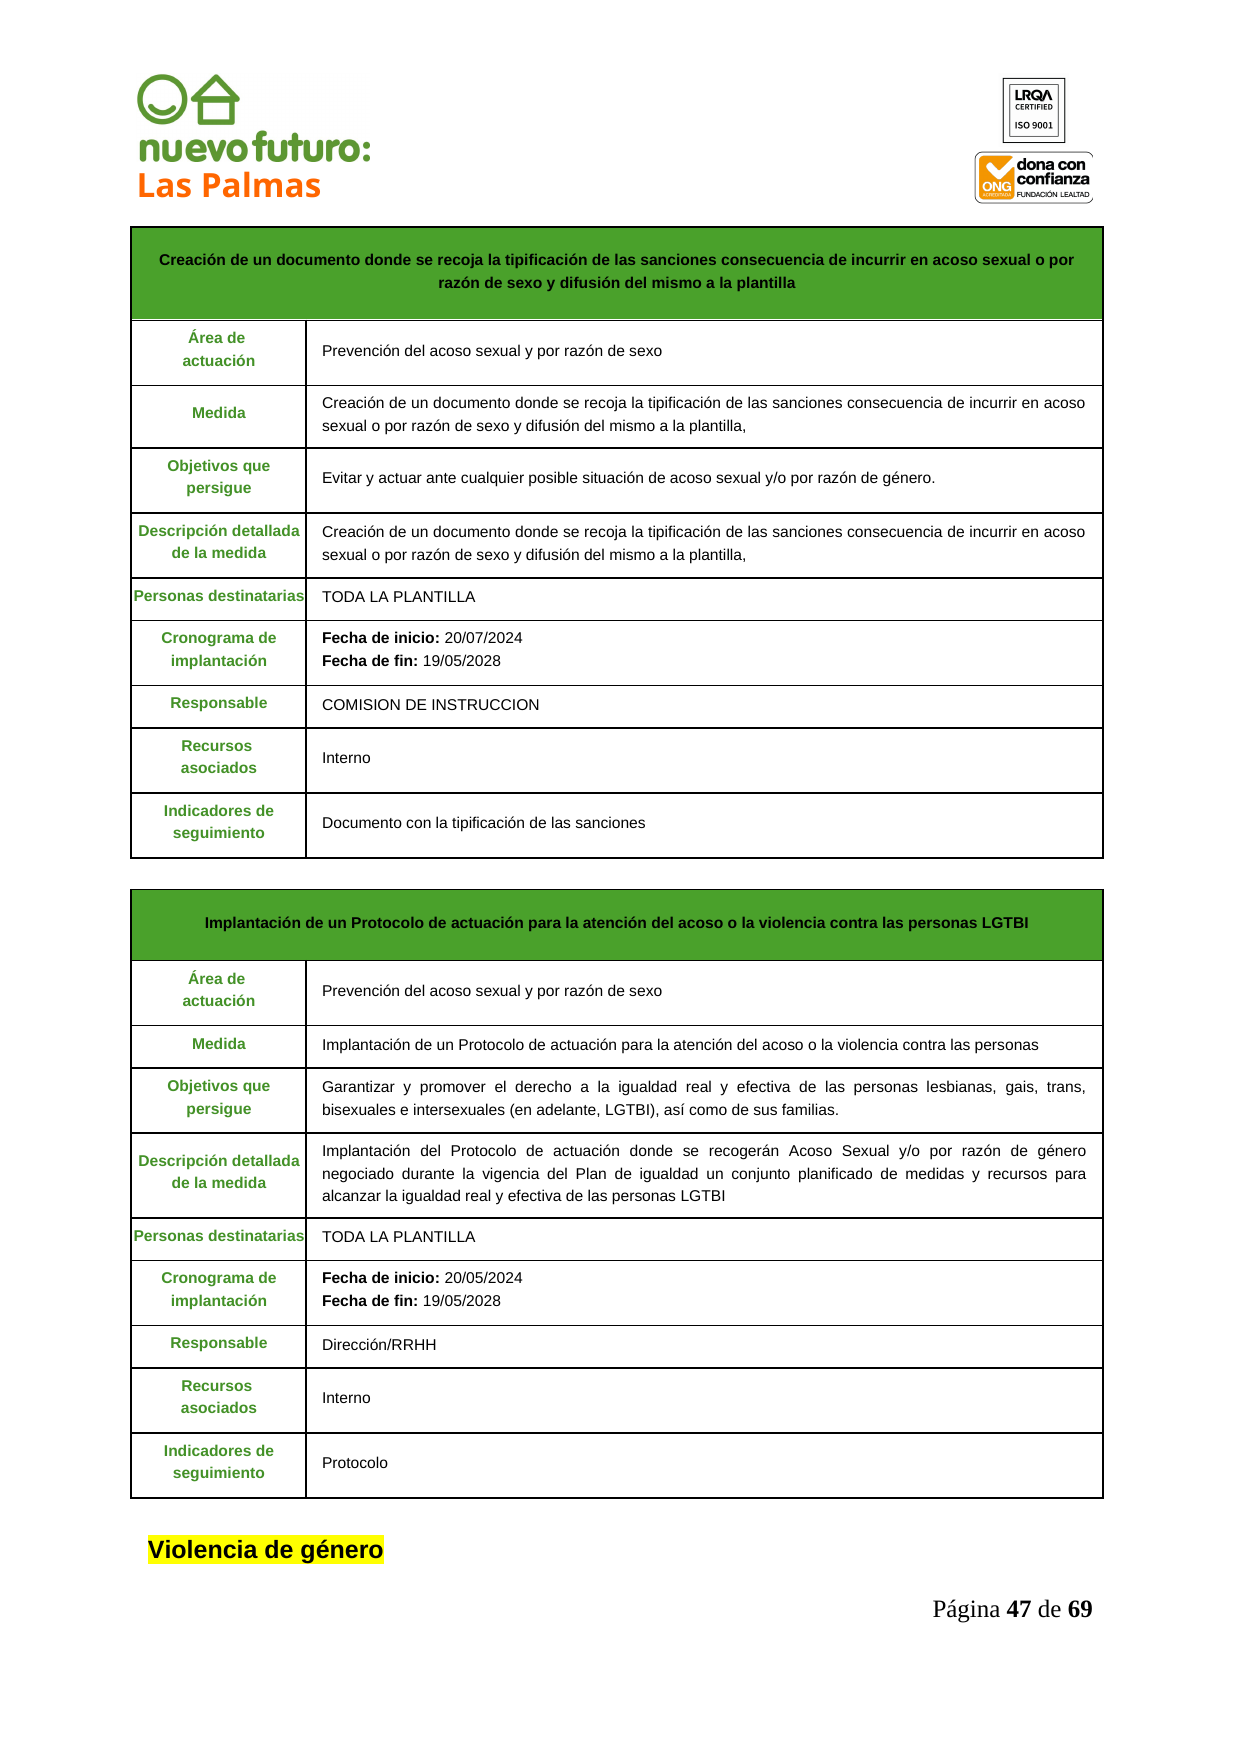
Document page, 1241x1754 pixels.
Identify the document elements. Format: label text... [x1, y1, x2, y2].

table_cell Fecha de inicio: 20/05/2024 Fecha de fin: 19/05/2028 [307, 1261, 1102, 1325]
table_cell Garantizar y promover el derecho a la igualdad real y efectiva de las personas lesbianas, gais, trans, bisexuales e intersexuales (en adelante, LGTBI), así como de sus familias. [307, 1069, 1102, 1132]
table_cell Prevención del acoso sexual y por razón de sexo [307, 961, 1102, 1025]
table_cell Medida [132, 1026, 305, 1067]
table_cell Interno [307, 1369, 1102, 1432]
table_cell TODA LA PLANTILLA [307, 579, 1102, 619]
table_cell Protocolo [307, 1434, 1102, 1497]
table_cell Implantación del Protocolo de actuación donde se recogerán Acoso Sexual y/o por razón de género negociado durante la vigencia del Plan de igualdad un conjunto planificado de medidas y recursos para alcanzar la igualdad real y efectiva de las personas LGTBI [307, 1134, 1102, 1217]
table_cell Evitar y actuar ante cualquier posible situación de acoso sexual y/o por razón de género. [307, 449, 1102, 512]
table_cell Recursos asociados [132, 729, 305, 792]
table_cell Objetivos que persigue [132, 1069, 305, 1132]
table_cell Descripción detallada de la medida [132, 1134, 305, 1217]
table_cell Área de actuación [132, 321, 305, 384]
table_cell Fecha de inicio: 20/07/2024 Fecha de fin: 19/05/2028 [307, 621, 1102, 684]
table_cell Descripción detallada de la medida [132, 514, 305, 577]
table_cell COMISION DE INSTRUCCION [307, 686, 1102, 727]
table_cell Personas destinatarias [132, 1219, 305, 1260]
table_cell Recursos asociados [132, 1369, 305, 1432]
table_cell Implantación de un Protocolo de actuación para la atención del acoso o la violencia contra las personas [307, 1026, 1102, 1067]
table_cell Responsable [132, 1326, 305, 1367]
table_cell Indicadores de seguimiento [132, 1434, 305, 1497]
table_cell Objetivos que persigue [132, 449, 305, 512]
table_cell Interno [307, 729, 1102, 792]
table_cell Cronograma de implantación [132, 621, 305, 684]
table_cell Dirección/RRHH [307, 1326, 1102, 1367]
table_header Creación de un documento donde se recoja la tipificación de las sanciones consecuencia de incurrir en acoso sexual o por razón de sexo y difusión del mismo a la plantilla [132, 228, 1102, 319]
table_cell Indicadores de seguimiento [132, 794, 305, 857]
table_header Implantación de un Protocolo de actuación para la atención del acoso o la violencia contra las personas LGTBI [132, 890, 1102, 960]
table_cell Prevención del acoso sexual y por razón de sexo [307, 321, 1102, 384]
table_cell Creación de un documento donde se recoja la tipificación de las sanciones consecuencia de incurrir en acoso sexual o por razón de sexo y difusión del mismo a la plantilla, [307, 386, 1102, 447]
table_cell Personas destinatarias [132, 579, 305, 619]
subtitle Violencia de género [148, 1535, 1092, 1564]
table_cell Medida [132, 386, 305, 447]
table_cell Responsable [132, 686, 305, 727]
table_cell TODA LA PLANTILLA [307, 1219, 1102, 1260]
table_cell Área de actuación [132, 961, 305, 1025]
table_cell Cronograma de implantación [132, 1261, 305, 1325]
table_cell Documento con la tipificación de las sanciones [307, 794, 1102, 857]
table_cell Creación de un documento donde se recoja la tipificación de las sanciones consecuencia de incurrir en acoso sexual o por razón de sexo y difusión del mismo a la plantilla, [307, 514, 1102, 577]
